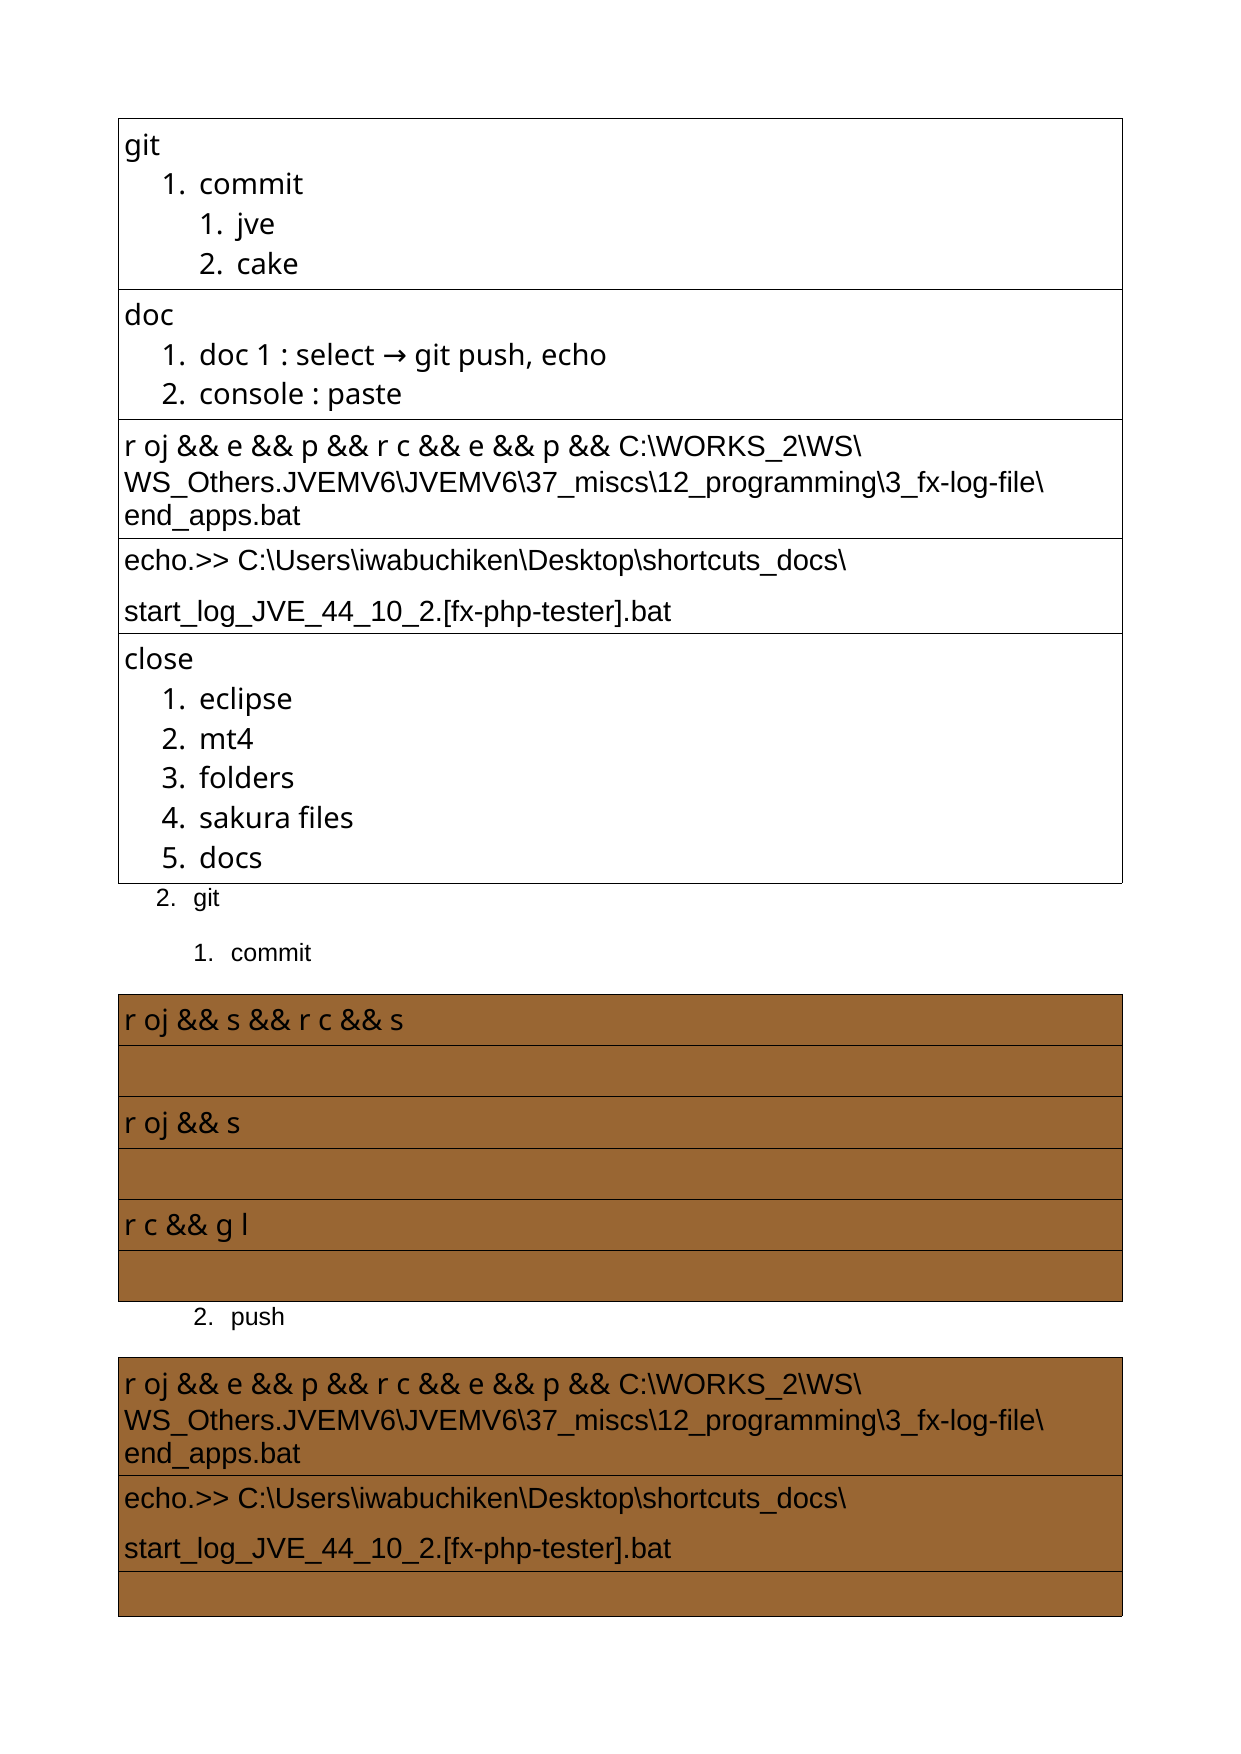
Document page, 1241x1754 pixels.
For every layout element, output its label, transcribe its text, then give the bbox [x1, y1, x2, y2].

table_cell [119, 1251, 1122, 1301]
table_cell r oj && e && p && r c && e && p && C:\WORKS_2\WS\WS_Others.JVEMV6\JVEMV6\37_miscs\12_programming\3_fx-log-file\end_apps.bat [119, 420, 1122, 537]
list commit [193, 938, 1122, 967]
table_cell r c && g l [119, 1200, 1122, 1250]
table_cell [119, 1149, 1122, 1199]
table_cell r oj && s [119, 1097, 1122, 1148]
table_cell echo.>> C:\Users\iwabuchiken\Desktop\shortcuts_docs\start_log_JVE_44_10_2.[fx-php-tester].bat [119, 539, 1122, 633]
table_cell [119, 1572, 1122, 1616]
table_header r oj && e && p && r c && e && p && C:\WORKS_2\WS\WS_Others.JVEMV6\JVEMV6\37_miscs\12_programming\3_fx-log-file\end_apps.bat [119, 1358, 1122, 1475]
table_header r oj && s && r c && s [119, 995, 1122, 1045]
table_cell [119, 1046, 1122, 1096]
list git [156, 884, 1122, 911]
list push [193, 1302, 1122, 1330]
table_cell echo.>> C:\Users\iwabuchiken\Desktop\shortcuts_docs\start_log_JVE_44_10_2.[fx-php-tester].bat [119, 1476, 1122, 1571]
table_cell close eclipse mt4 folders sakura files docs [119, 634, 1122, 882]
table_cell git commit jve cake [119, 119, 1122, 288]
table_cell doc doc 1 : select → git push, echo console : paste [119, 290, 1122, 419]
